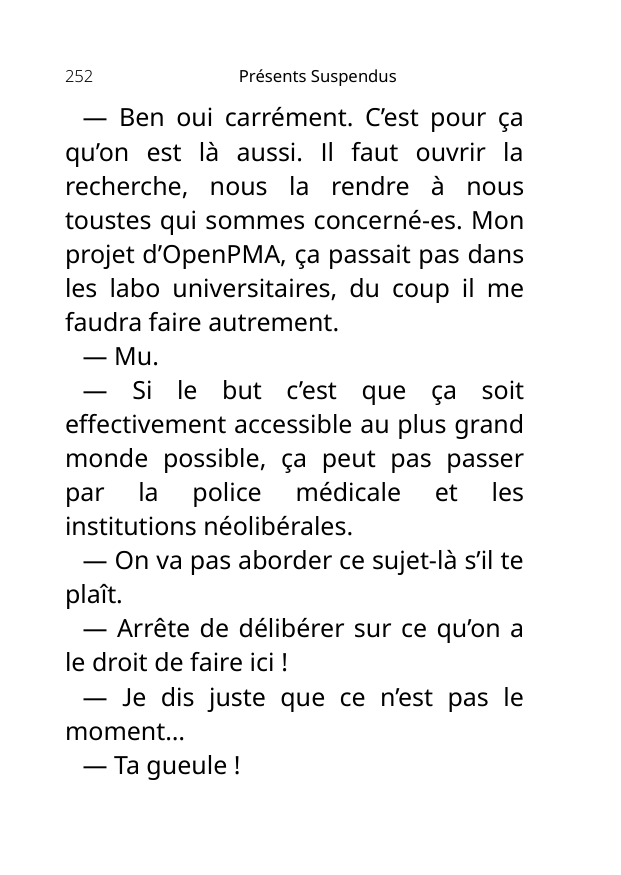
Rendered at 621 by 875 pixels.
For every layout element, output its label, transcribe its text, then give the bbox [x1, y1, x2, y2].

text — Mu. [65, 338, 524, 373]
text — Si le but c’est que ça soit effectivement accessible au plus grand monde possible, ça peut pas passer par la police médicale et les institutions néolibérales. [65, 373, 524, 543]
text — Arrête de délibérer sur ce qu’on a le droit de faire ici ! [65, 611, 524, 679]
text — Ta gueule ! [65, 747, 524, 781]
text — Ben oui carrément. C’est pour ça qu’on est là aussi. Il faut ouvrir la recherche, nous la rendre à nous toustes qui sommes concerné-es. Mon projet d’OpenPMA, ça passait pas dans les labo universitaires, du coup il me faudra faire autrement. [65, 100, 524, 338]
text — On va pas aborder ce sujet-là s’il te plaît. [65, 543, 524, 611]
text — Je dis juste que ce n’est pas le moment… [65, 679, 524, 747]
